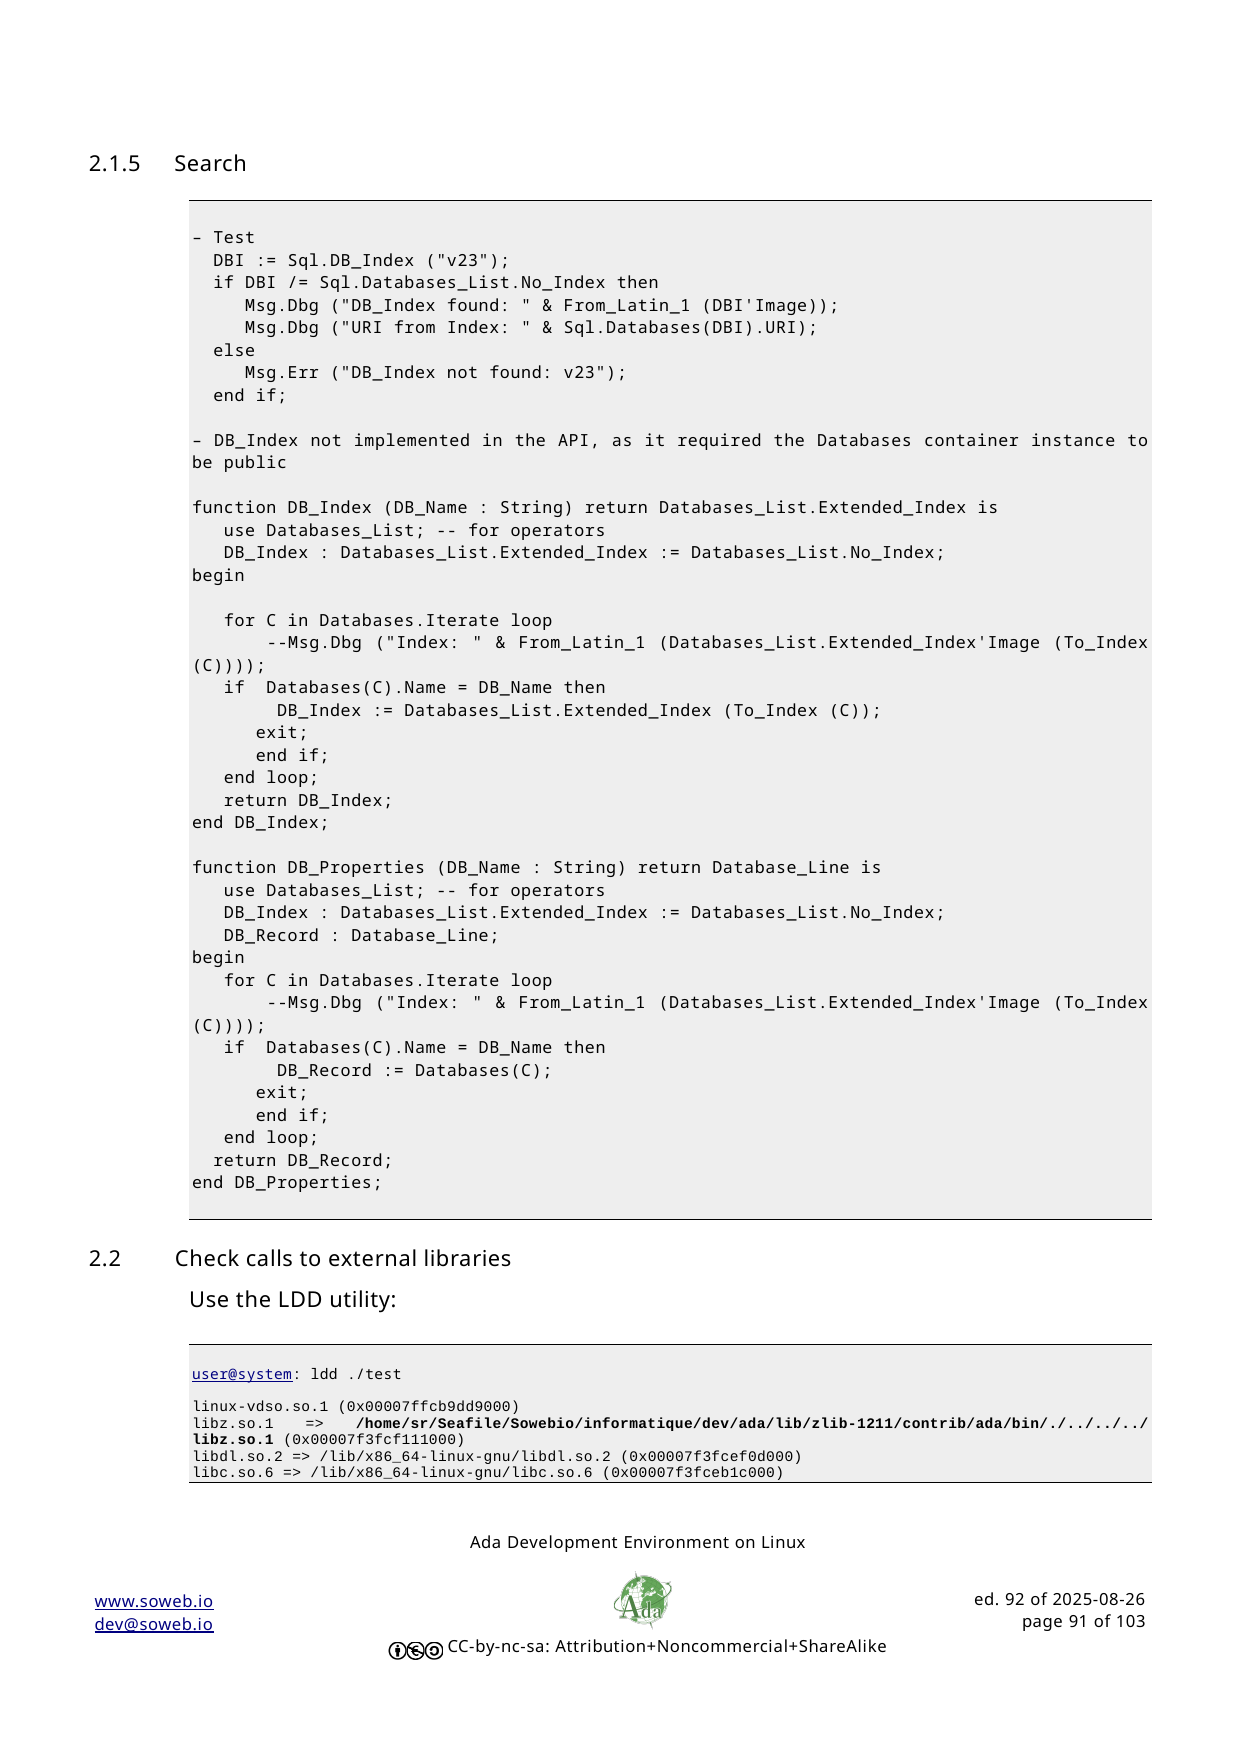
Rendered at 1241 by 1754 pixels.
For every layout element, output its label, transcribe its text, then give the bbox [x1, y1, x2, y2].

picture [388, 1642, 443, 1660]
list return DB_Index; [189, 785, 1152, 808]
list DB_Index := Databases_List.Extended_Index (To_Index (C)); [189, 695, 1152, 718]
list libz.so.1 => /home/sr/Seafile/Sowebio/informatique/dev/ada/lib/zlib-1211/contrib/ada/bin/./../../../libz.so.1 (0x00007f3fcf111000) [189, 1413, 1152, 1446]
list end if; – DB_Index not implemented in the API, as it required the Databases container instance to be public function DB_Index (DB_Name : String) return Databases_List.Extended_Index is [189, 380, 1152, 515]
list DB_Record := Databases(C); [189, 1055, 1152, 1078]
list end DB_Properties; [189, 1168, 1152, 1219]
list if Databases(C).Name = DB_Name then [189, 673, 1152, 695]
list user@system: ldd ./test [189, 1345, 1152, 1397]
list if Databases(C).Name = DB_Name then [189, 1033, 1152, 1055]
list --Msg.Dbg ("Index: " & From_Latin_1 (Databases_List.Extended_Index'Image (To_Index (C)))); [189, 988, 1152, 1033]
list for C in Databases.Iterate loop [189, 605, 1152, 628]
list DB_Record : Database_Line; [189, 920, 1152, 943]
list end if; [189, 740, 1152, 763]
list use Databases_List; -- for operators [189, 515, 1152, 538]
subtitle Search [88, 148, 1152, 189]
list DB_Index : Databases_List.Extended_Index := Databases_List.No_Index; [189, 898, 1152, 920]
subtitle Check calls to external libraries [88, 1243, 1152, 1273]
list Msg.Dbg ("DB_Index found: " & From_Latin_1 (DBI'Image)); [189, 290, 1152, 313]
picture [613, 1571, 672, 1630]
list begin [189, 560, 1152, 583]
list libdl.so.2 => /lib/x86_64-linux-gnu/libdl.so.2 (0x00007f3fcef0d000) [189, 1446, 1152, 1463]
list – Test DBI := Sql.DB_Index ("v23"); [189, 201, 1152, 268]
list Msg.Dbg ("URI from Index: " & Sql.Databases(DBI).URI); [189, 313, 1152, 335]
list linux-vdso.so.1 (0x00007ffcb9dd9000) [189, 1397, 1152, 1413]
list else [189, 335, 1152, 358]
list DB_Index : Databases_List.Extended_Index := Databases_List.No_Index; [189, 538, 1152, 560]
list for C in Databases.Iterate loop [189, 965, 1152, 988]
list end loop; [189, 763, 1152, 785]
list Msg.Err ("DB_Index not found: v23"); [189, 358, 1152, 380]
list if DBI /= Sql.Databases_List.No_Index then [189, 268, 1152, 290]
list end loop; [189, 1123, 1152, 1145]
text Use the LDD utility: [189, 1284, 1152, 1314]
list use Databases_List; -- for operators [189, 875, 1152, 898]
list return DB_Record; [189, 1145, 1152, 1168]
list exit; [189, 718, 1152, 740]
list --Msg.Dbg ("Index: " & From_Latin_1 (Databases_List.Extended_Index'Image (To_Index (C)))); [189, 628, 1152, 673]
list exit; [189, 1078, 1152, 1100]
list begin [189, 943, 1152, 965]
list libc.so.6 => /lib/x86_64-linux-gnu/libc.so.6 (0x00007f3fceb1c000) [189, 1463, 1152, 1482]
list end DB_Index; [189, 808, 1152, 830]
list end if; [189, 1100, 1152, 1123]
list function DB_Properties (DB_Name : String) return Database_Line is [189, 853, 1152, 875]
